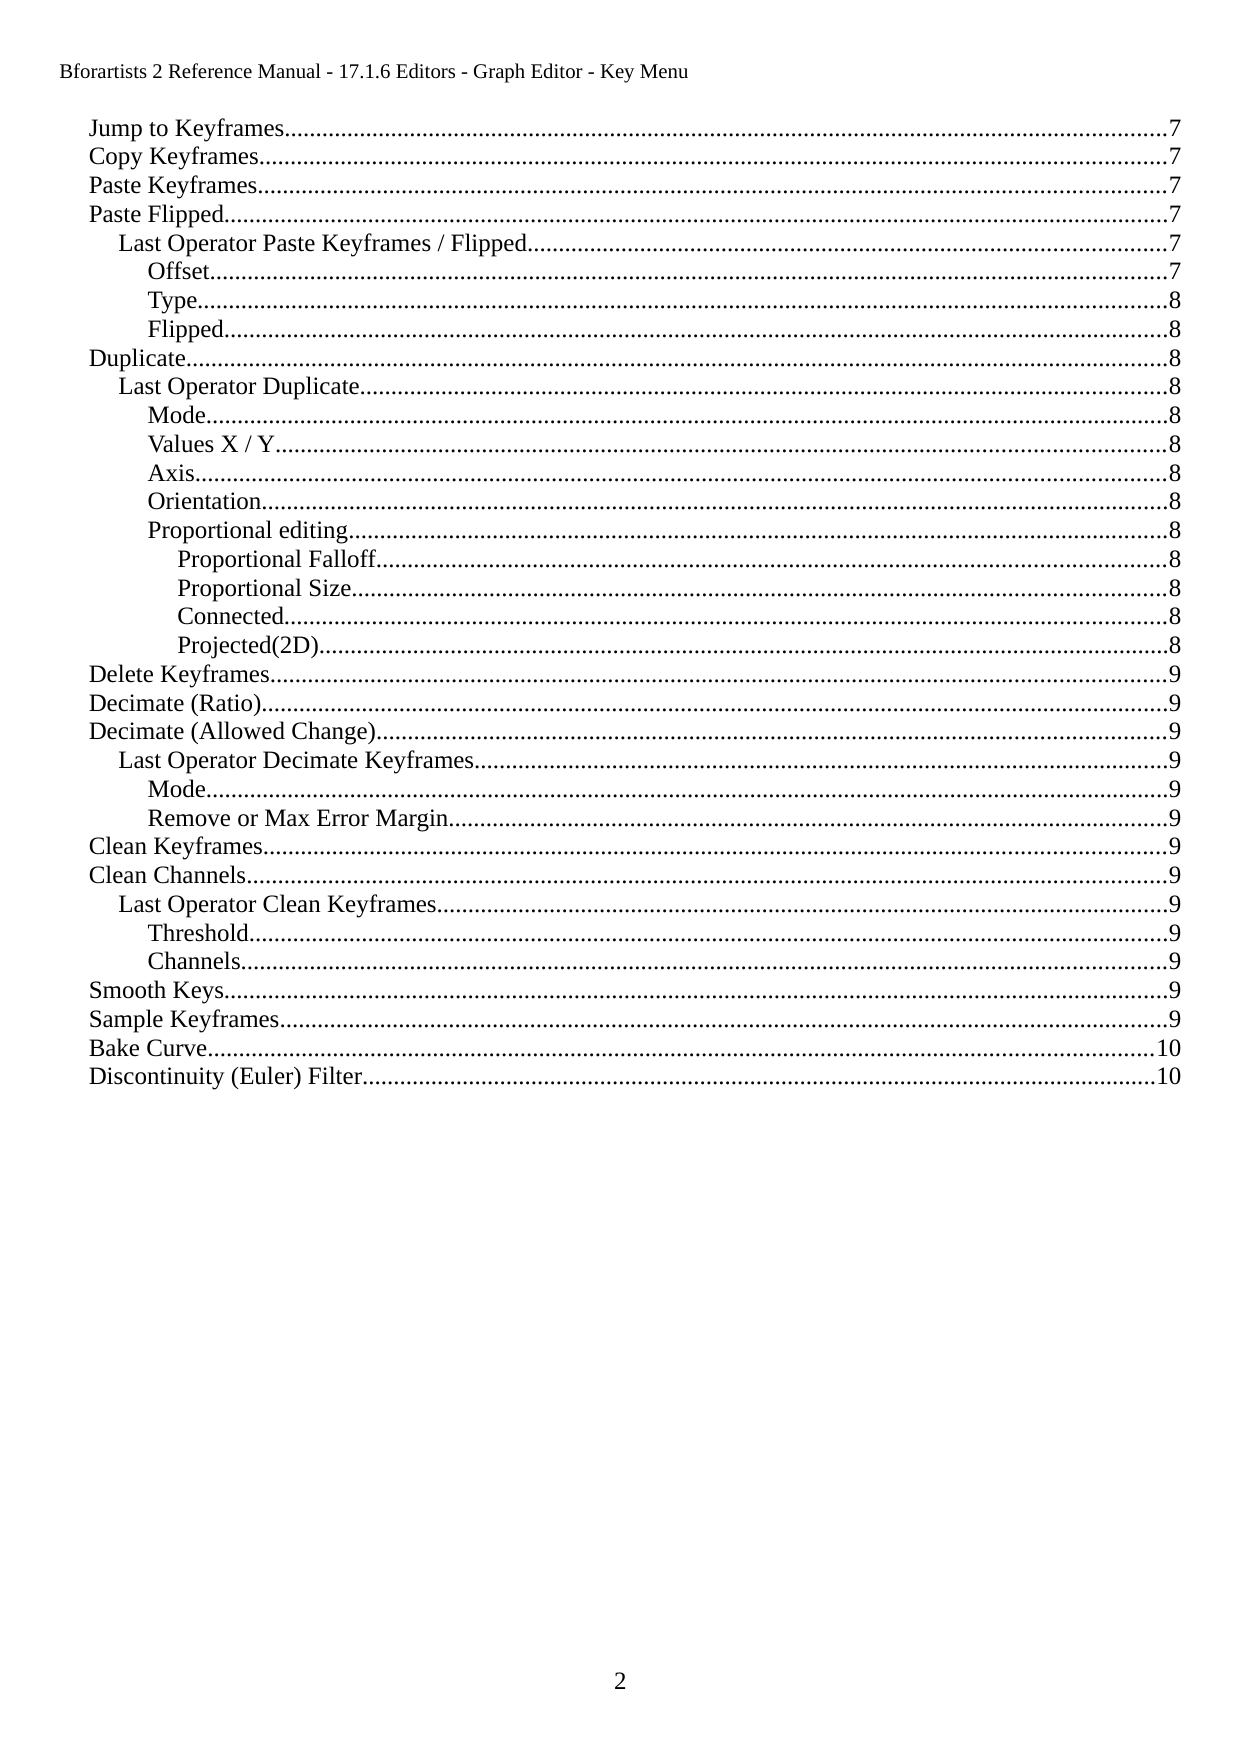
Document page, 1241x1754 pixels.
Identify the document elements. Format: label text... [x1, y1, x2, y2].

text Clean Keyframes 9 [88, 831, 1181, 860]
text Duplicate 8 [88, 343, 1181, 371]
text Smooth Keys 9 [88, 975, 1181, 1004]
text Copy Keyframes 7 [88, 141, 1181, 170]
text Discontinuity (Euler) Filter 10 [88, 1061, 1181, 1090]
text Flipped 8 [147, 314, 1181, 343]
text Values X / Y 8 [147, 429, 1181, 458]
text Axis 8 [147, 458, 1181, 486]
text Sample Keyframes 9 [88, 1004, 1181, 1033]
text Mode 9 [147, 774, 1181, 803]
text Type 8 [147, 285, 1181, 314]
text Threshold 9 [147, 918, 1181, 946]
text Remove or Max Error Margin 9 [147, 803, 1181, 831]
text Clean Channels 9 [88, 860, 1181, 889]
text Last Operator Decimate Keyframes 9 [118, 745, 1181, 774]
text Decimate (Ratio) 9 [88, 688, 1181, 716]
text Delete Keyframes 9 [88, 659, 1181, 688]
text Bake Curve 10 [88, 1033, 1181, 1061]
text Paste Keyframes 7 [88, 170, 1181, 199]
text Last Operator Clean Keyframes 9 [118, 889, 1181, 918]
text Projected(2D) 8 [177, 630, 1181, 659]
text Proportional Falloff 8 [177, 544, 1181, 573]
text Proportional Size 8 [177, 573, 1181, 601]
text Channels 9 [147, 946, 1181, 975]
text Proportional editing 8 [147, 515, 1181, 544]
text Decimate (Allowed Change) 9 [88, 716, 1181, 745]
text Connected 8 [177, 601, 1181, 630]
text Mode 8 [147, 400, 1181, 429]
text Orientation 8 [147, 486, 1181, 515]
text Offset 7 [147, 256, 1181, 285]
text Jump to Keyframes 7 [88, 113, 1181, 141]
text Last Operator Duplicate 8 [118, 371, 1181, 400]
text Last Operator Paste Keyframes / Flipped 7 [118, 228, 1181, 256]
text Paste Flipped 7 [88, 199, 1181, 228]
